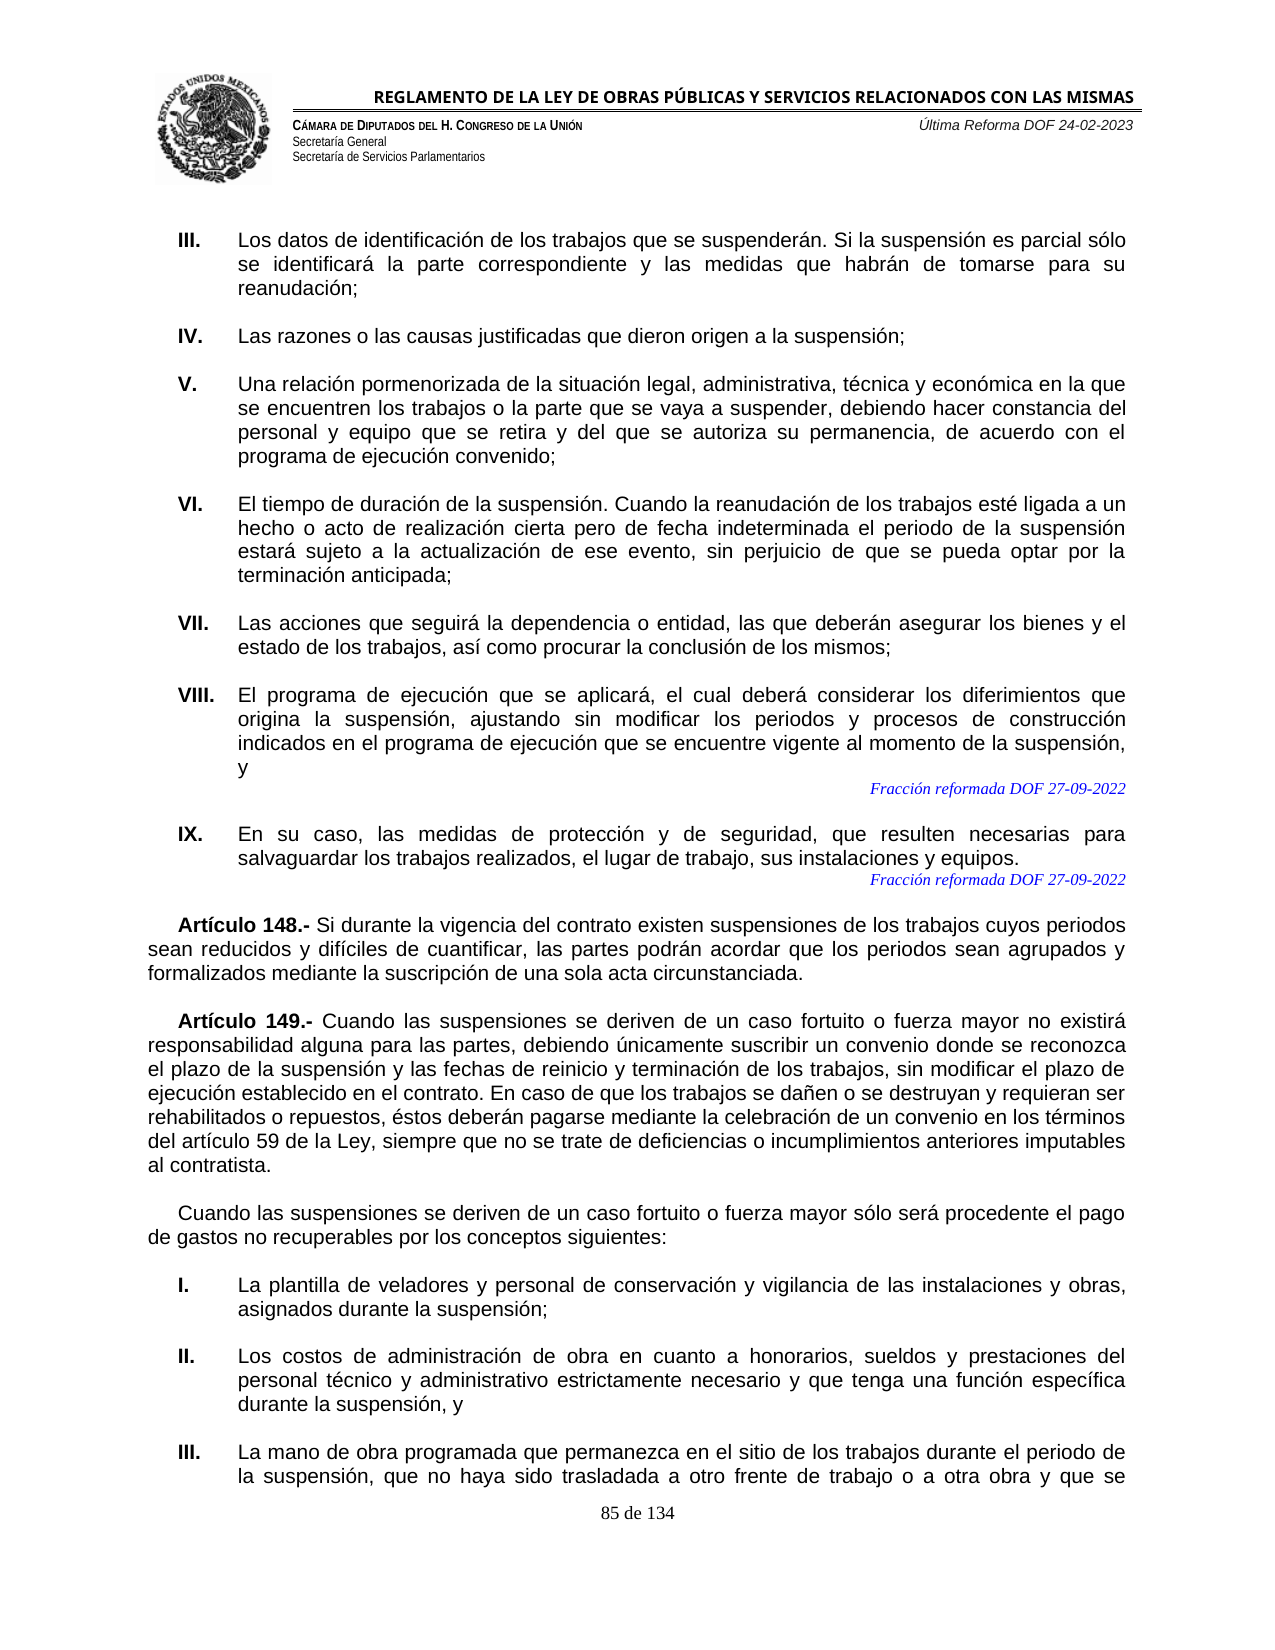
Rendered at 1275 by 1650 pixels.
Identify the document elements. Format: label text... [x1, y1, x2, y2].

text Fracción reformada DOF 27-09-2022 [148, 779, 1127, 798]
text I. La plantilla de veladores y personal de conservación y vigilancia de las instalaciones y obras, asignados durante la suspensión; [178, 1272, 1127, 1320]
text VII. Las acciones que seguirá la dependencia o entidad, las que deberán asegurar los bienes y el estado de los trabajos, así como procurar la conclusión de los mismos; [178, 611, 1127, 659]
text Artículo 149.- Cuando las suspensiones se deriven de un caso fortuito o fuerza mayor no existirá responsabilidad alguna para las partes, debiendo únicamente suscribir un convenio donde se reconozca el plazo de la suspensión y las fechas de reinicio y terminación de los trabajos, sin modificar el plazo de ejecución establecido en el contrato. En caso de que los trabajos se dañen o se destruyan y requieran ser rehabilitados o repuestos, éstos deberán pagarse mediante la celebración de un convenio en los términos del artículo 59 de la Ley, siempre que no se trate de deficiencias o incumplimientos anteriores imputables al contratista. [148, 1009, 1127, 1177]
text III. La mano de obra programada que permanezca en el sitio de los trabajos durante el periodo de la suspensión, que no haya sido trasladada a otro frente de trabajo o a otra obra y que se [178, 1440, 1127, 1488]
text IX. En su caso, las medidas de protección y de seguridad, que resulten necesarias para salvaguardar los trabajos realizados, el lugar de trabajo, sus instalaciones y equipos. [178, 822, 1127, 870]
text IV. Las razones o las causas justificadas que dieron origen a la suspensión; [178, 324, 1127, 348]
text II. Los costos de administración de obra en cuanto a honorarios, sueldos y prestaciones del personal técnico y administrativo estrictamente necesario y que tenga una función específica durante la suspensión, y [178, 1344, 1127, 1416]
text Fracción reformada DOF 27-09-2022 [148, 870, 1127, 889]
text Artículo 148.- Si durante la vigencia del contrato existen suspensiones de los trabajos cuyos periodos sean reducidos y difíciles de cuantificar, las partes podrán acordar que los periodos sean agrupados y formalizados mediante la suscripción de una sola acta circunstanciada. [148, 913, 1127, 985]
text V. Una relación pormenorizada de la situación legal, administrativa, técnica y económica en la que se encuentren los trabajos o la parte que se vaya a suspender, debiendo hacer constancia del personal y equipo que se retira y del que se autoriza su permanencia, de acuerdo con el programa de ejecución convenido; [178, 372, 1127, 467]
text VI. El tiempo de duración de la suspensión. Cuando la reanudación de los trabajos esté ligada a un hecho o acto de realización cierta pero de fecha indeterminada el periodo de la suspensión estará sujeto a la actualización de ese evento, sin perjuicio de que se pueda optar por la terminación anticipada; [178, 491, 1127, 587]
text VIII. El programa de ejecución que se aplicará, el cual deberá considerar los diferimientos que origina la suspensión, ajustando sin modificar los periodos y procesos de construcción indicados en el programa de ejecución que se encuentre vigente al momento de la suspensión, y [178, 683, 1127, 779]
text Cuando las suspensiones se deriven de un caso fortuito o fuerza mayor sólo será procedente el pago de gastos no recuperables por los conceptos siguientes: [148, 1201, 1127, 1248]
text III. Los datos de identificación de los trabajos que se suspenderán. Si la suspensión es parcial sólo se identificará la parte correspondiente y las medidas que habrán de tomarse para su reanudación; [178, 228, 1127, 300]
